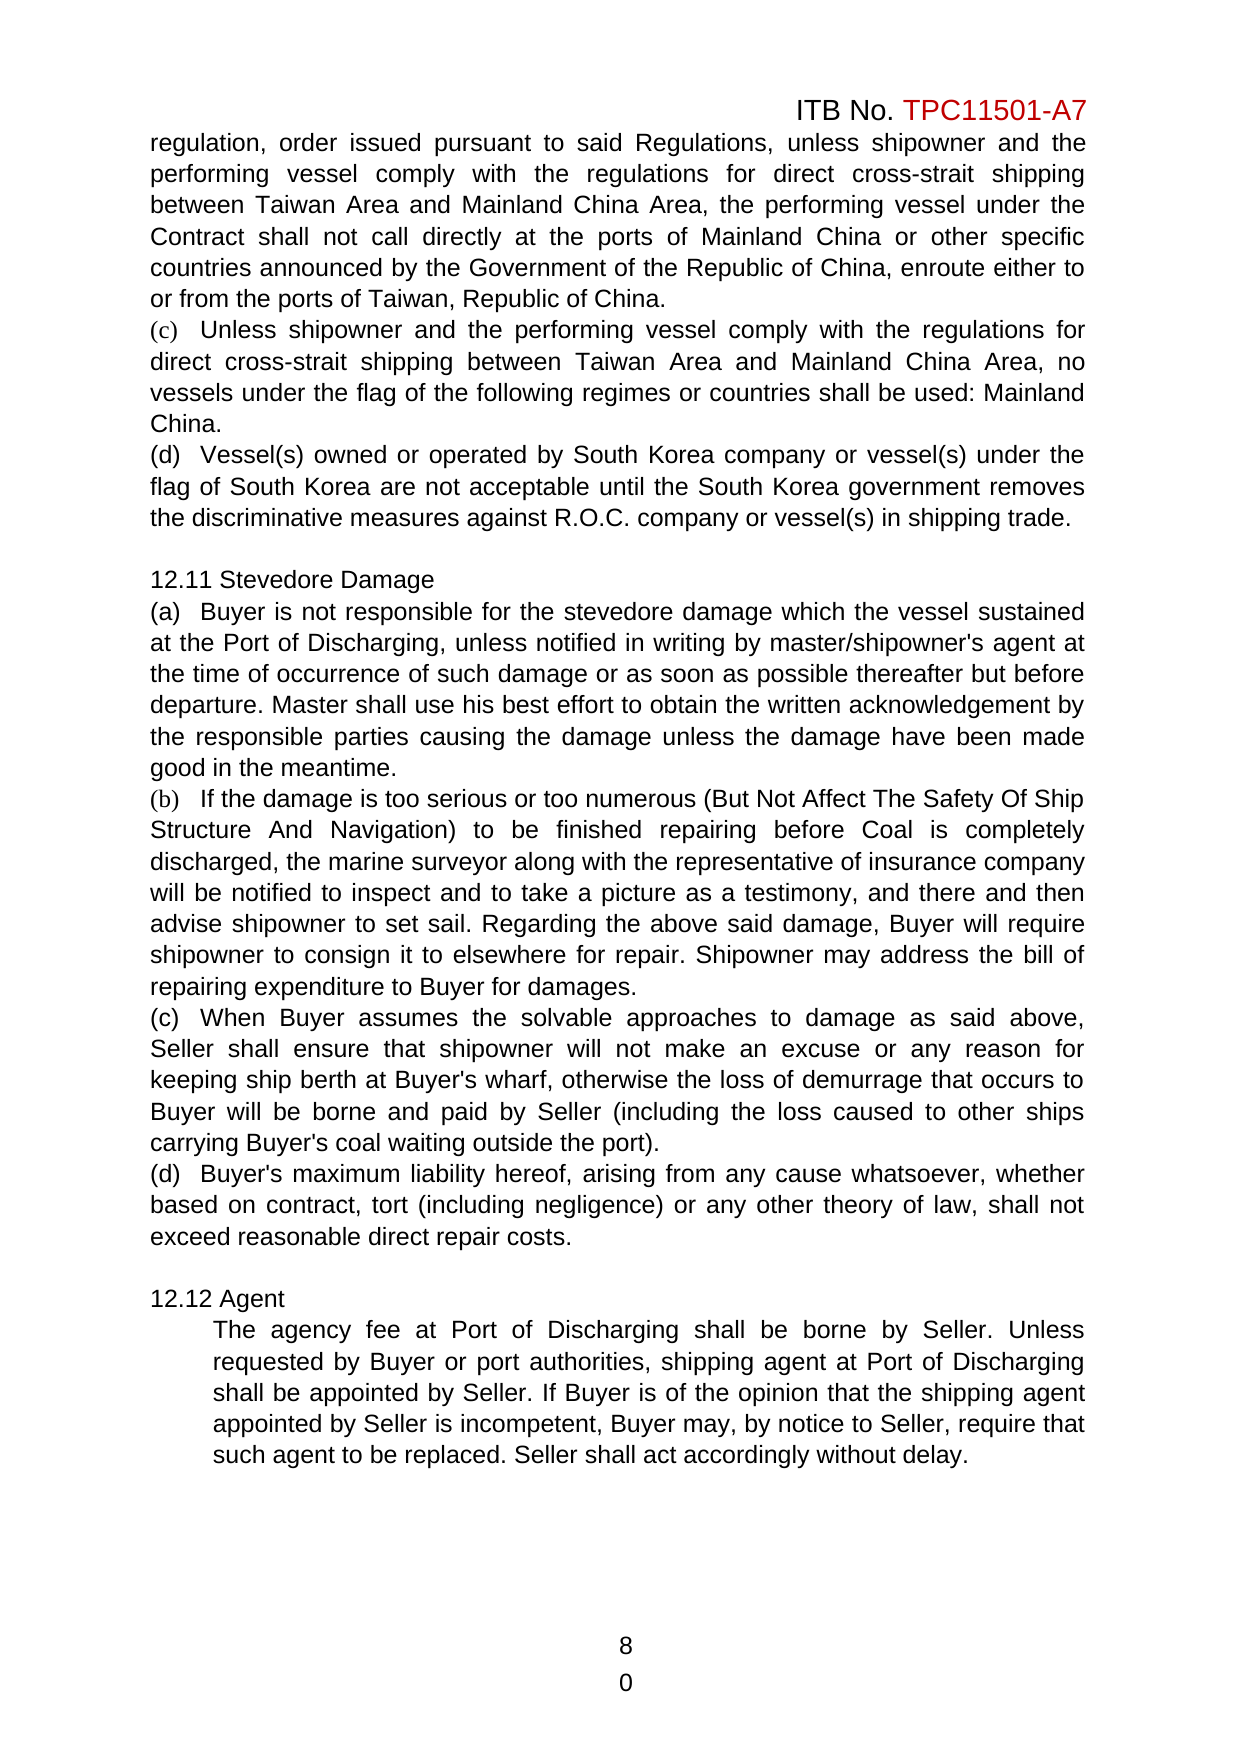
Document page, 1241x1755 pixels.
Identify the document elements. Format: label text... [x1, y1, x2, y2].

list Unless shipowner and the performing vessel comply with the regulations for direct cross-strait shipping between Taiwan Area and Mainland China Area, no vessels under the flag of the following regimes or countries shall be used: Mainland China. [150, 314, 1087, 439]
list If the damage is too serious or too numerous (But Not Affect The Safety Of Ship Structure And Navigation) to be finished repairing before Coal is completely discharged, the marine surveyor along with the representative of insurance company will be notified to inspect and to take a picture as a testimony, and there and then advise shipowner to set sail. Regarding the above said damage, Buyer will require shipowner to consign it to elsewhere for repair. Shipowner may address the bill of repairing expenditure to Buyer for damages. [150, 782, 1086, 1001]
text 12.11 Stevedore Damage [150, 564, 1086, 595]
text The agency fee at Port of Discharging shall be borne by Seller. Unless requested by Buyer or port authorities, shipping agent at Port of Discharging shall be appointed by Seller. If Buyer is of the opinion that the shipping agent appointed by Seller is incompetent, Buyer may, by notice to Seller, require that such agent to be replaced. Seller shall act accordingly without delay. [213, 1314, 1087, 1470]
list regulation, order issued pursuant to said Regulations, unless shipowner and the performing vessel comply with the regulations for direct cross-strait shipping between Taiwan Area and Mainland China Area, the performing vessel under the Contract shall not call directly at the ports of Mainland China or other specific countries announced by the Government of the Republic of China, enroute either to or from the ports of Taiwan, Republic of China. [150, 126, 1087, 314]
text 12.12 Agent [150, 1282, 1087, 1314]
list Buyer is not responsible for the stevedore damage which the vessel sustained at the Port of Discharging, unless notified in writing by master/shipowner's agent at the time of occurrence of such damage or as soon as possible thereafter but before departure. Master shall use his best effort to obtain the written acknowledgement by the responsible parties causing the damage unless the damage have been made good in the meantime. [150, 595, 1086, 782]
list When Buyer assumes the solvable approaches to damage as said above, Seller shall ensure that shipowner will not make an excuse or any reason for keeping ship berth at Buyer's wharf, otherwise the loss of demurrage that occurs to Buyer will be borne and paid by Seller (including the loss caused to other ships carrying Buyer's coal waiting outside the port). [150, 1001, 1086, 1157]
list Buyer's maximum liability hereof, arising from any cause whatsoever, whether based on contract, tort (including negligence) or any other theory of law, shall not exceed reasonable direct repair costs. [150, 1157, 1086, 1251]
list Vessel(s) owned or operated by South Korea company or vessel(s) under the flag of South Korea are not acceptable until the South Korea government removes the discriminative measures against R.O.C. company or vessel(s) in shipping trade. [150, 439, 1087, 532]
